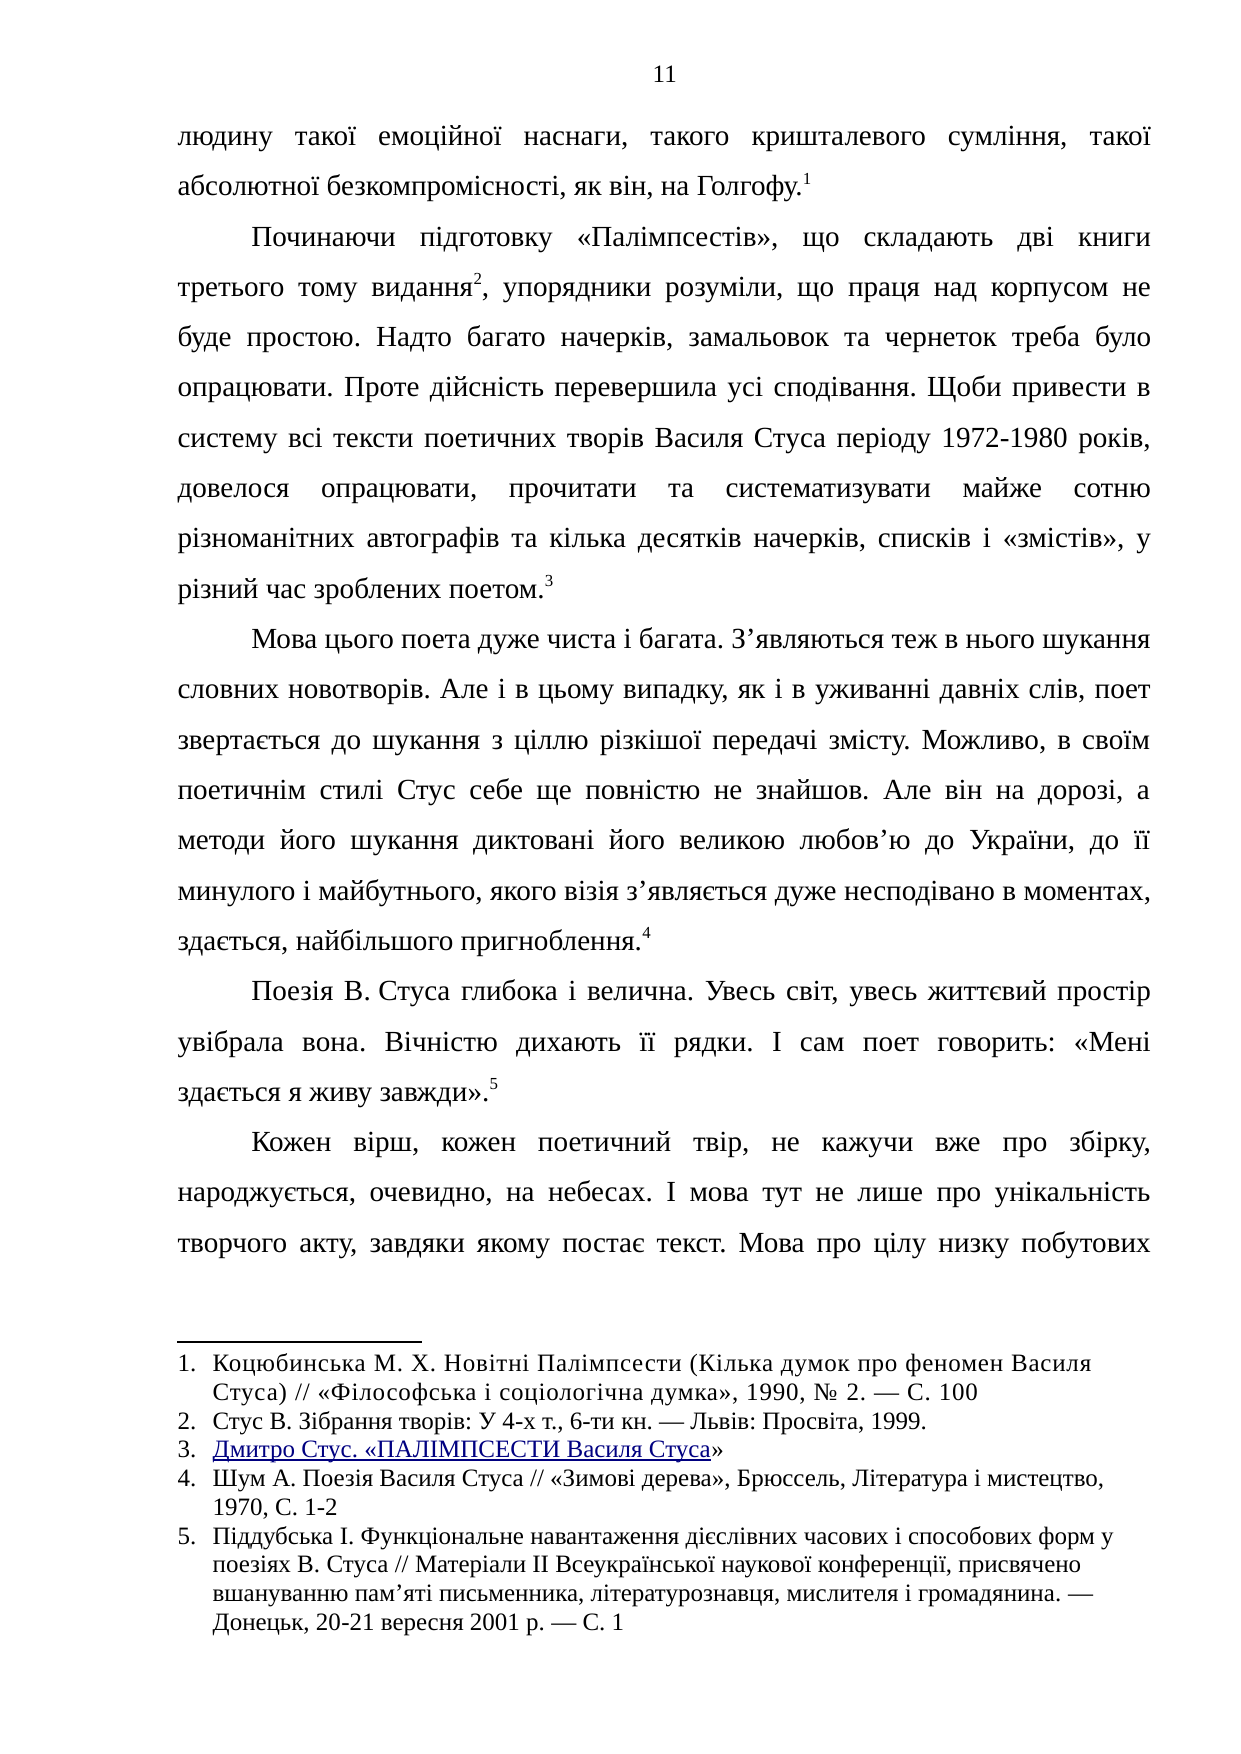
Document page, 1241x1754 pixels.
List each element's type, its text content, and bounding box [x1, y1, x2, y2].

text людину такої емоційної наснаги, такого кришталевого сумління, такої абсолютної безкомпромісності, як він, на Голгофу. [177, 118, 1152, 202]
text Коцюбинська М. Х. Новітні Палімпсести (Кілька думок про феномен Василя Стуса) // «Філософська і соціологічна думка», 1990, № 2. — C. 100 [177, 1348, 1152, 1406]
text Піддубська І. Функціональне навантаження дієслівних часових і способових форм у поезіях В. Стуса // Матеріали ІІ Всеукраїнської наукової конференції, присвячено вшануванню пам’яті письменника, літературознавця, мислителя і громадянина. — Донецьк, 20‑21 вересня 2001 р. — С. 1 [177, 1521, 1152, 1636]
text Дмитро Стус. «ПАЛІМПСЕСТИ Василя Стуса» [177, 1434, 1152, 1463]
text Шум А. Поезія Василя Стуса // «Зимові дерева», Брюссель, Література і мистецтво, 1970, С. 1‑2 [177, 1463, 1152, 1521]
text Поезія В. Стуса глибока і велична. Увесь світ, увесь життєвий простір увібрала вона. Вічністю дихають її рядки. І сам поет говорить: «Мені здається я живу завжди». [177, 973, 1152, 1107]
text Мова цього поета дуже чиста і багата. З’являються теж в нього шукання словних новотворів. Але і в цьому випадку, як і в уживанні давніх слів, поет звертається до шукання з ціллю різкішої передачі змісту. Можливо, в своїм поетичнім стилі Стус себе ще повністю не знайшов. Але він на дорозі, а методи його шукання диктовані його великою любов’ю до України, до її минулого і майбутнього, якого візія з’являється дуже несподівано в моментах, здається, найбільшого пригноблення. [177, 621, 1152, 957]
text Починаючи підготовку «Палімпсестів», що складають дві книги третього тому видання, упорядники розуміли, що праця над корпусом не буде простою. Надто багато начерків, замальовок та чернеток треба було опрацювати. Проте дійсність перевершила усі сподівання. Щоби привести в систему всі тексти поетичних творів Василя Стуса періоду 1972-1980 років, довелося опрацювати, прочитати та систематизувати майже сотню різноманітних автографів та кілька десятків начерків, списків і «змістів», у різний час зроблених поетом. [177, 219, 1152, 604]
text Стус В. Зібрання творів: У 4‑х т., 6‑ти кн. — Львів: Просвіта, 1999. [177, 1406, 1152, 1434]
text Кожен вірш, кожен поетичний твір, не кажучи вже про збірку, народжується, очевидно, на небесах. І мова тут не лише про унікальність творчого акту, завдяки якому постає текст. Мова про цілу низку побутових [177, 1124, 1152, 1258]
